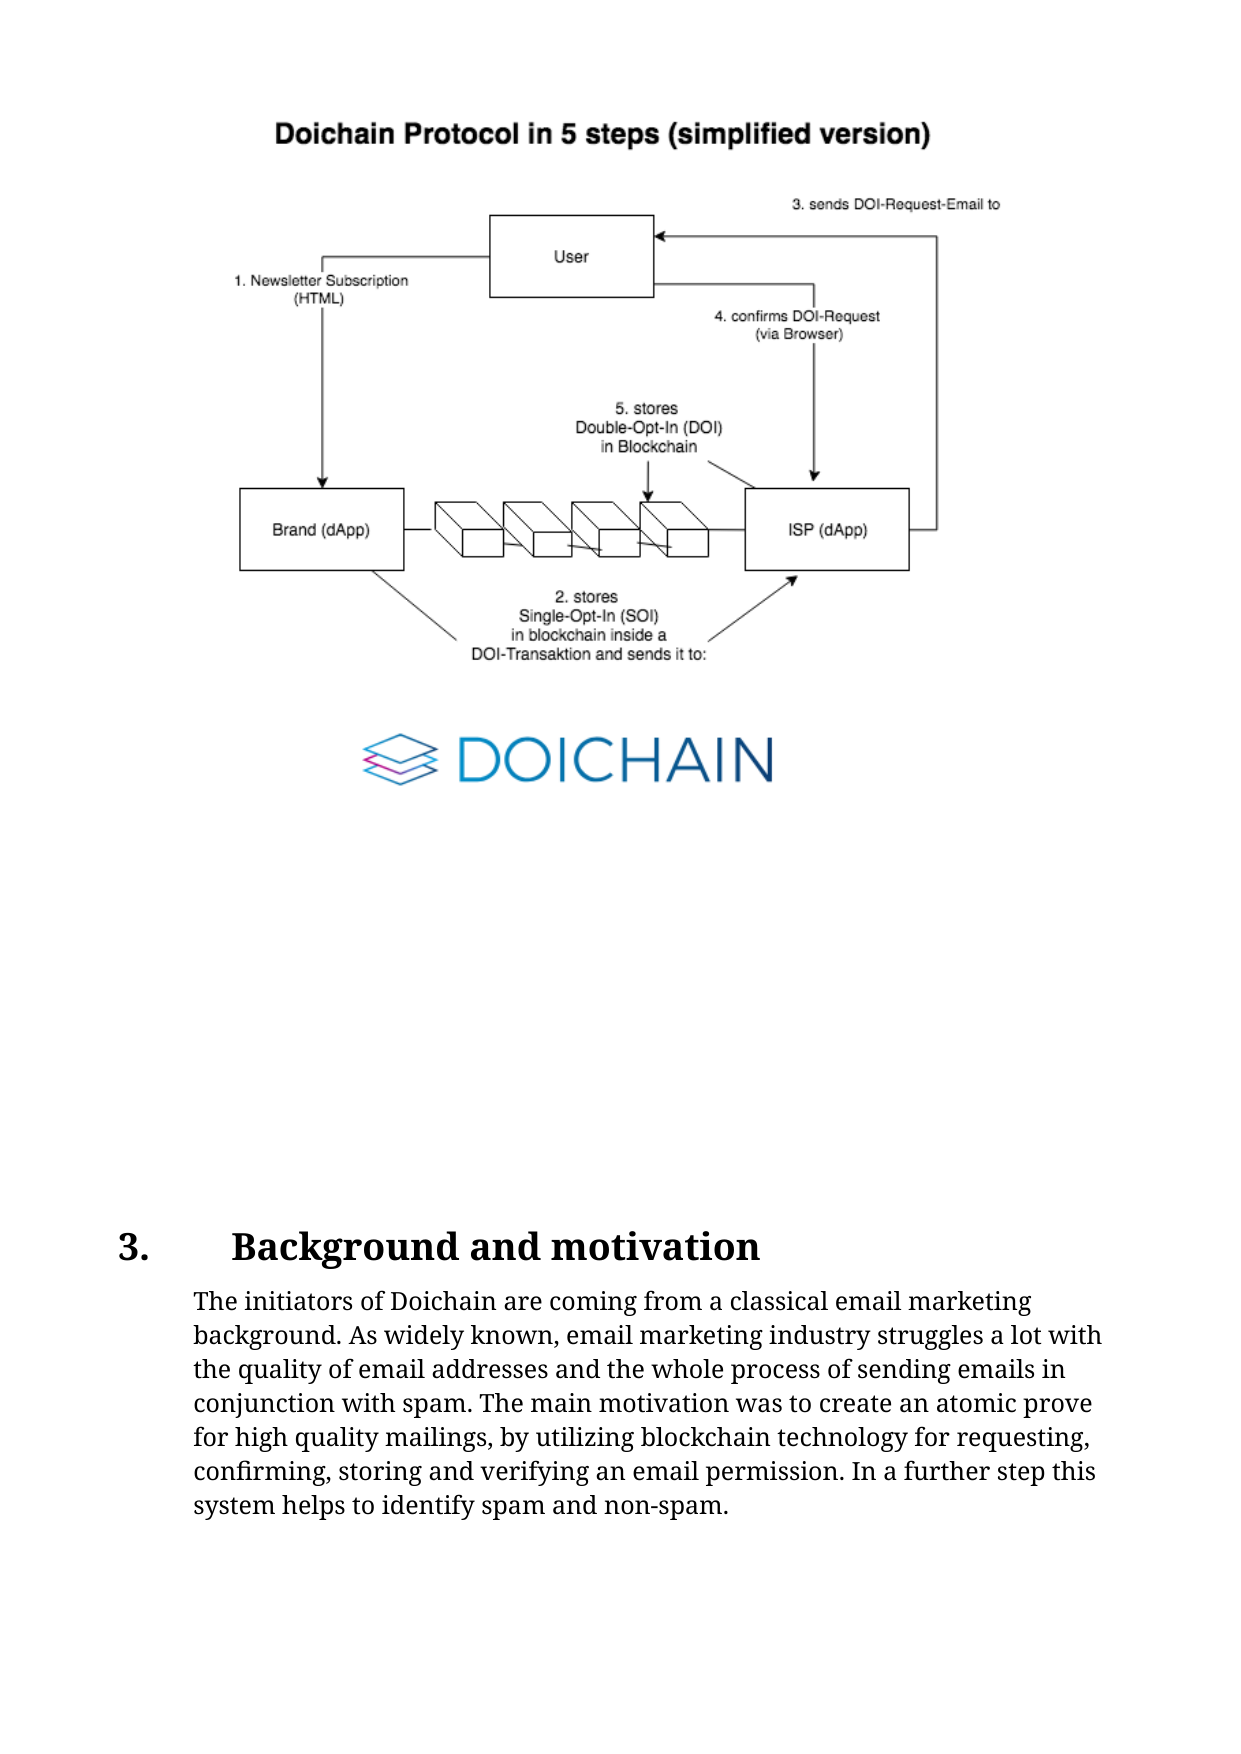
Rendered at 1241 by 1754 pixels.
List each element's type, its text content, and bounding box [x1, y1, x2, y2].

subtitle Background and motivation [118, 1220, 1122, 1271]
list The initiators of Doichain are coming from a classical email marketing background. As widely known, email marketing industry struggles a lot with the quality of email addresses and the whole process of sending emails in conjunction with spam. The main motivation was to create an atomic prove for high quality mailings, by utilizing blockchain technology for requesting, confirming, storing and verifying an email permission. In a further step this system helps to identify spam and non-spam. [156, 1284, 1122, 1522]
picture [234, 118, 1007, 787]
